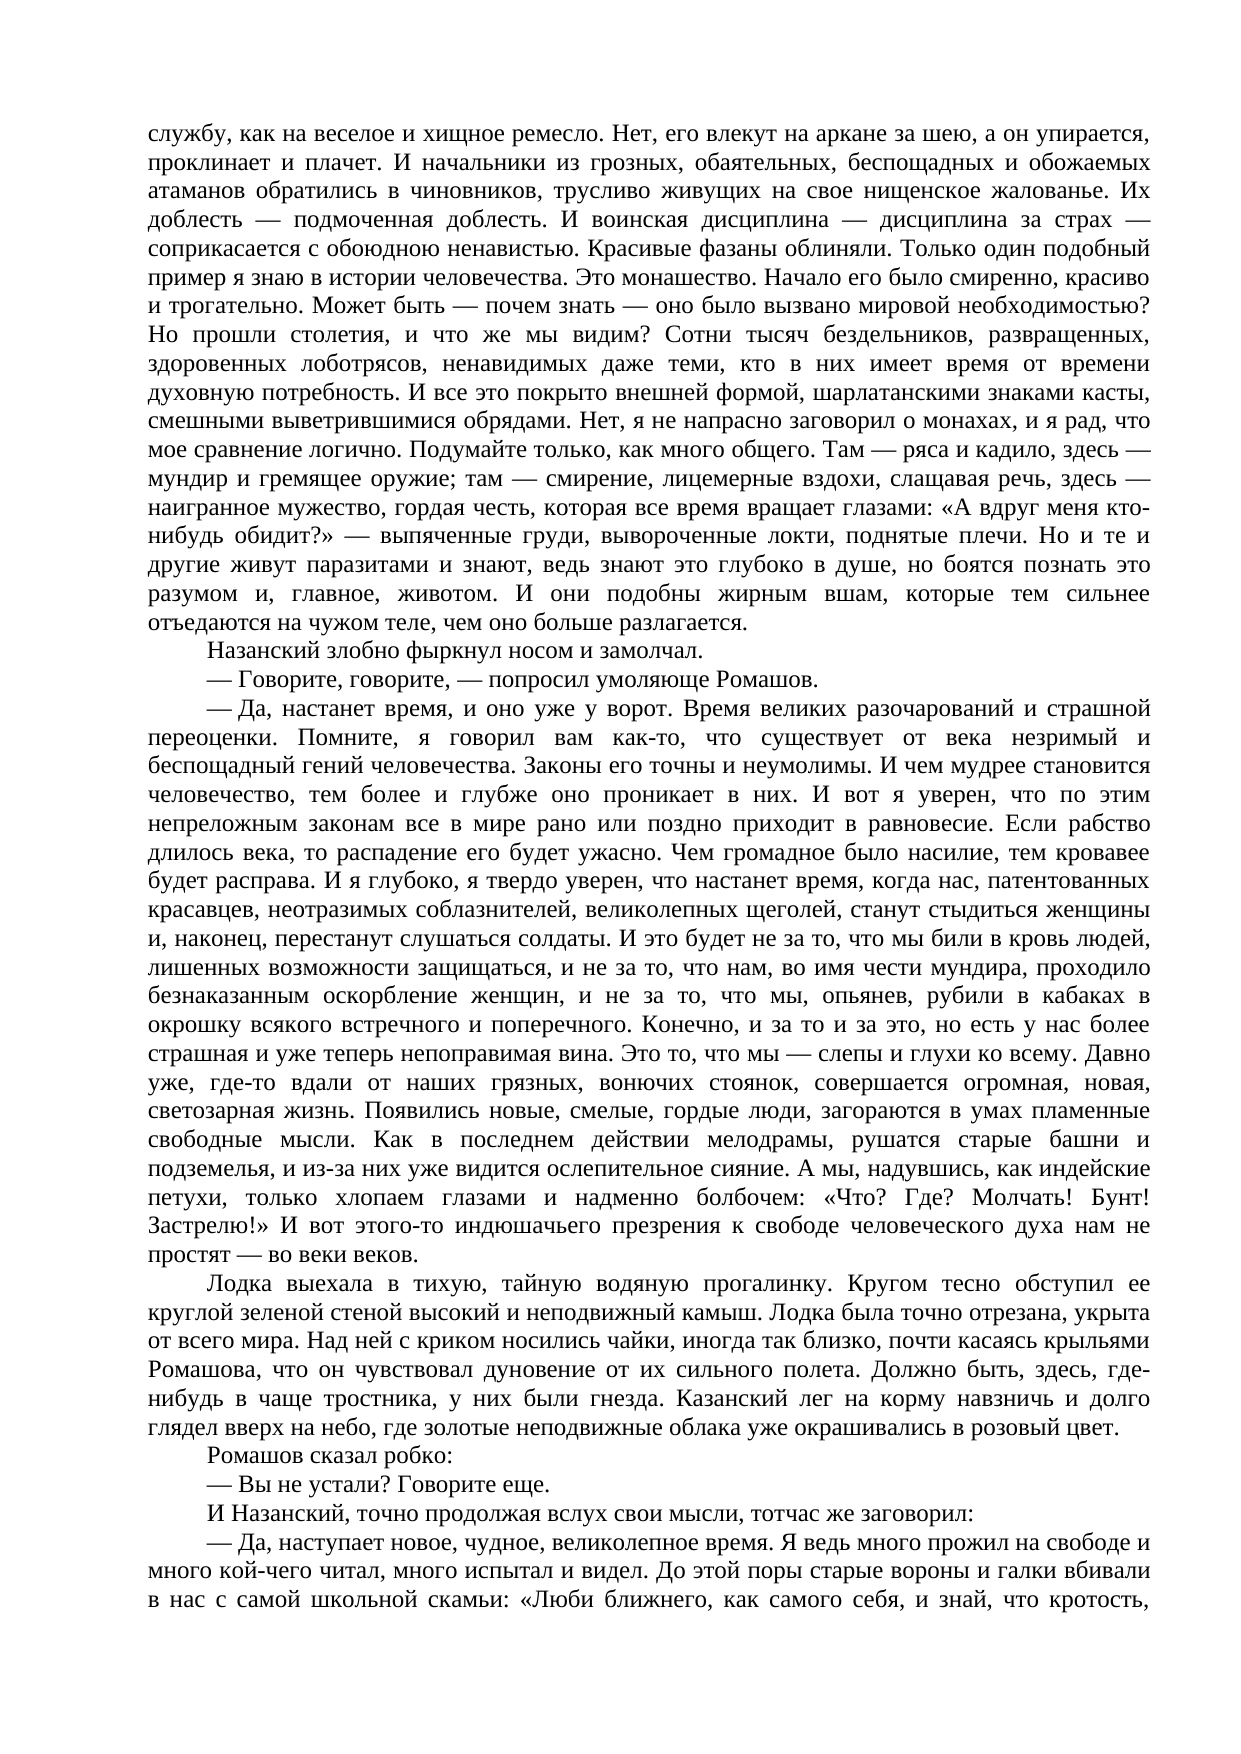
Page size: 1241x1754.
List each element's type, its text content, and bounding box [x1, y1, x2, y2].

text И Назанский, точно продолжая вслух свои мысли, тотчас же заговорил: [148, 1498, 1152, 1527]
text Назанский злобно фыркнул носом и замолчал. [148, 636, 1152, 664]
text — Да, настанет время, и оно уже у ворот. Время великих разочарований и страшной переоценки. Помните, я говорил вам как-то, что существует от века незримый и беспощадный гений человечества. Законы его точны и неумолимы. И чем мудрее становится человечество, тем более и глубже оно проникает в них. И вот я уверен, что по этим непреложным законам все в мире рано или поздно приходит в равновесие. Если рабство длилось века, то распадение его будет ужасно. Чем громадное было насилие, тем кровавее будет расправа. И я глубоко, я твердо уверен, что настанет время, когда нас, патентованных красавцев, неотразимых соблазнителей, великолепных щеголей, станут стыдиться женщины и, наконец, перестанут слушаться солдаты. И это будет не за то, что мы били в кровь людей, лишенных возможности защищаться, и не за то, что нам, во имя чести мундира, проходило безнаказанным оскорбление женщин, и не за то, что мы, опьянев, рубили в кабаках в окрошку всякого встречного и поперечного. Конечно, и за то и за это, но есть у нас более страшная и уже теперь непоправимая вина. Это то, что мы — слепы и глухи ко всему. Давно уже, где-то вдали от наших грязных, вонючих стоянок, совершается огромная, новая, светозарная жизнь. Появились новые, смелые, гордые люди, загораются в умах пламенные свободные мысли. Как в последнем действии мелодрамы, рушатся старые башни и подземелья, и из-за них уже видится ослепительное сияние. А мы, надувшись, как индейские петухи, только хлопаем глазами и надменно болбочем: «Что? Где? Молчать! Бунт! Застрелю!» И вот этого-то индюшачьего презрения к свободе человеческого духа нам не простят — во веки веков. [148, 693, 1152, 1268]
text службу, как на веселое и хищное ремесло. Нет, его влекут на аркане за шею, а он упирается, проклинает и плачет. И начальники из грозных, обаятельных, беспощадных и обожаемых атаманов обратились в чиновников, трусливо живущих на свое нищенское жалованье. Их доблесть — подмоченная доблесть. И воинская дисциплина — дисциплина за страх — соприкасается с обоюдною ненавистью. Красивые фазаны облиняли. Только один подобный пример я знаю в истории человечества. Это монашество. Начало его было смиренно, красиво и трогательно. Может быть — почем знать — оно было вызвано мировой необходимостью? Но прошли столетия, и что же мы видим? Сотни тысяч бездельников, развращенных, здоровенных лоботрясов, ненавидимых даже теми, кто в них имеет время от времени духовную потребность. И все это покрыто внешней формой, шарлатанскими знаками касты, смешными выветрившимися обрядами. Нет, я не напрасно заговорил о монахах, и я рад, что мое сравнение логично. Подумайте только, как много общего. Там — ряса и кадило, здесь — мундир и гремящее оружие; там — смирение, лицемерные вздохи, слащавая речь, здесь — наигранное мужество, гордая честь, которая все время вращает глазами: «А вдруг меня кто-нибудь обидит?» — выпяченные груди, вывороченные локти, поднятые плечи. Но и те и другие живут паразитами и знают, ведь знают это глубоко в душе, но боятся познать это разумом и, главное, животом. И они подобны жирным вшам, которые тем сильнее отъедаются на чужом теле, чем оно больше разлагается. [148, 118, 1152, 636]
text — Говорите, говорите, — попросил умоляюще Ромашов. [148, 664, 1152, 693]
text — Да, наступает новое, чудное, великолепное время. Я ведь много прожил на свободе и много кой-чего читал, много испытал и видел. До этой поры старые вороны и галки вбивали в нас с самой школьной скамьи: «Люби ближнего, как самого себя, и знай, что кротость, [148, 1527, 1152, 1613]
text Ромашов сказал робко: [148, 1441, 1152, 1469]
text — Вы не устали? Говорите еще. [148, 1469, 1152, 1498]
text Лодка выехала в тихую, тайную водяную прогалинку. Кругом тесно обступил ее круглой зеленой стеной высокий и неподвижный камыш. Лодка была точно отрезана, укрыта от всего мира. Над ней с криком носились чайки, иногда так близко, почти касаясь крыльями Ромашова, что он чувствовал дуновение от их сильного полета. Должно быть, здесь, где-нибудь в чаще тростника, у них были гнезда. Казанский лег на корму навзничь и долго глядел вверх на небо, где золотые неподвижные облака уже окрашивались в розовый цвет. [148, 1268, 1152, 1441]
